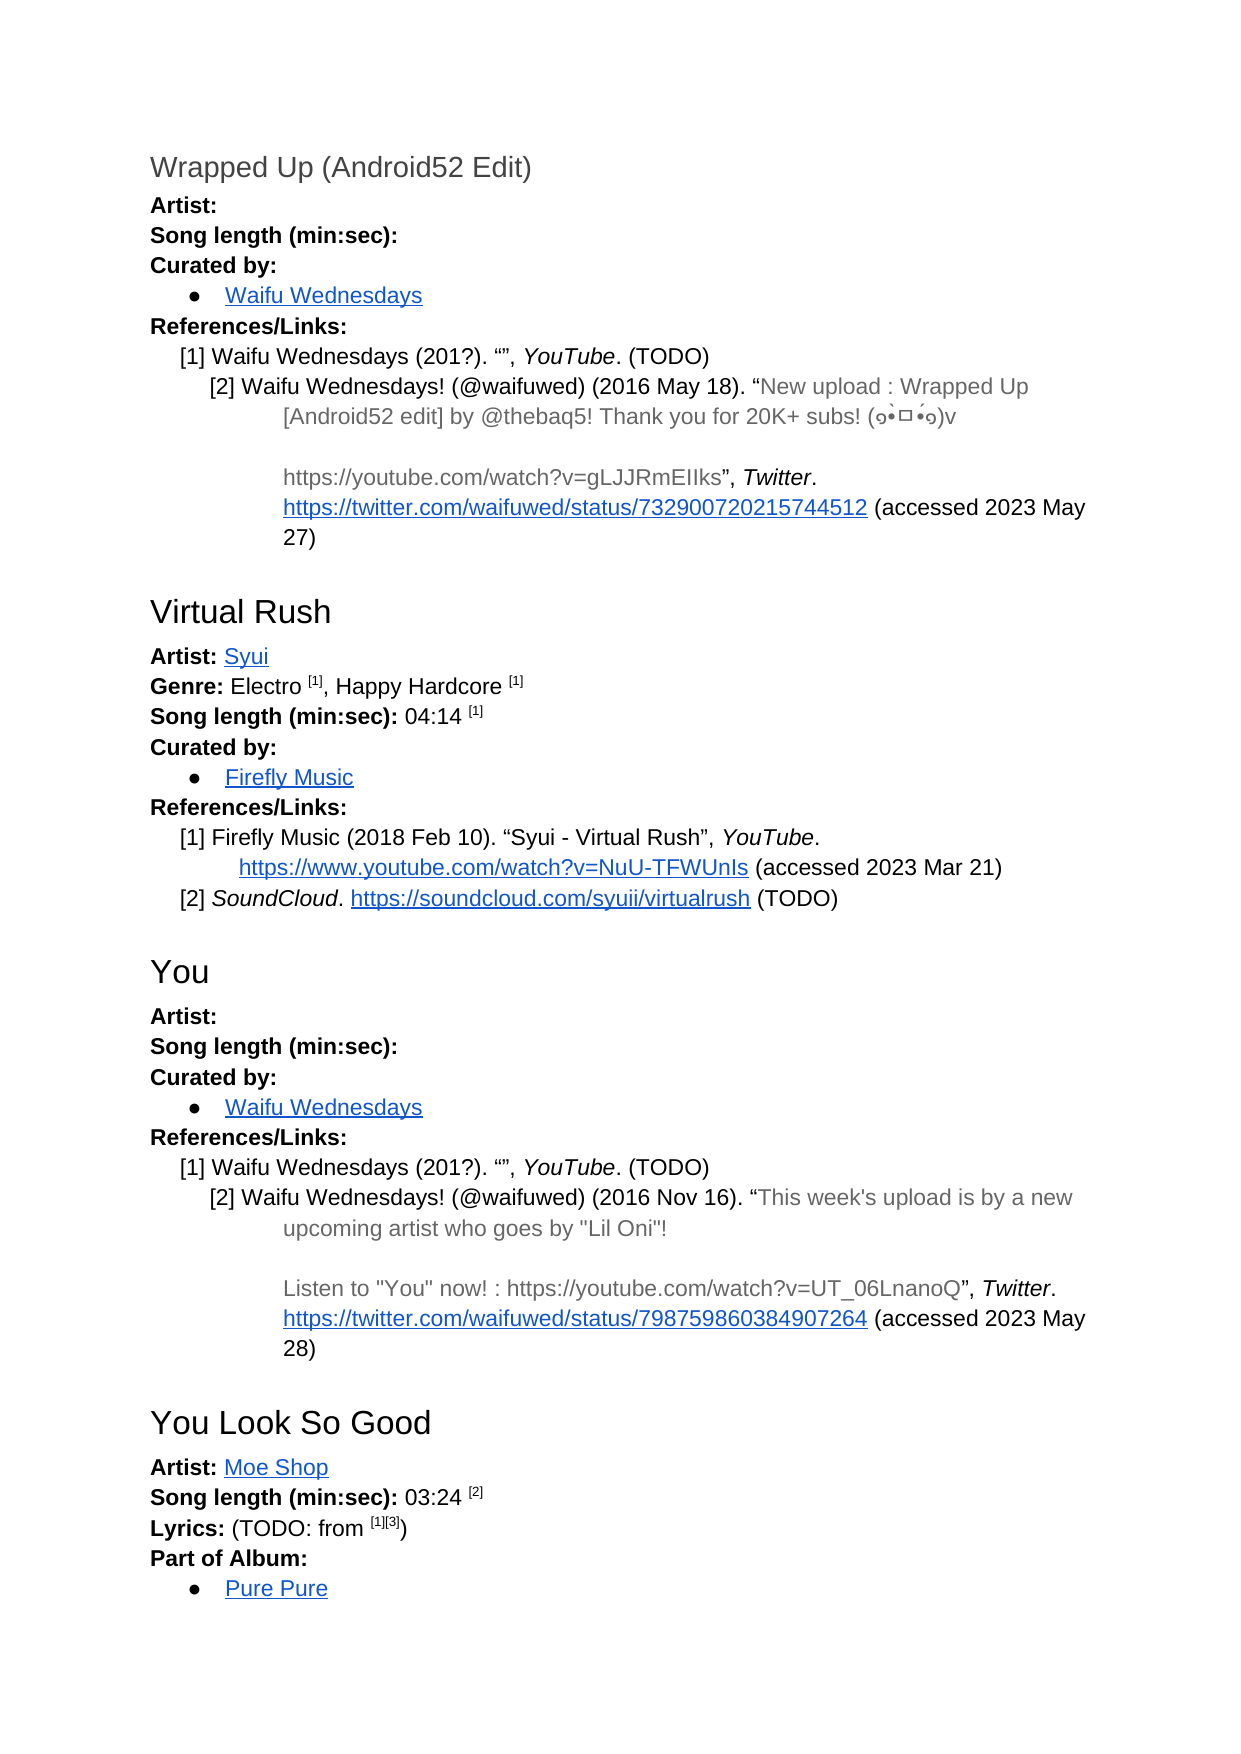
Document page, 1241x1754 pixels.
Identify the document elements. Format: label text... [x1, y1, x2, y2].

text [2] Waifu Wednesdays! (@waifuwed) (2016 Nov 16). “This week's upload is by a new upcoming artist who goes by "Lil Oni"! Listen to "You" now! : https://youtube.com/watch?v=UT_06LnanoQ”, Twitter. https://twitter.com/waifuwed/status/798759860384907264 (accessed 2023 May 28) [209, 1184, 1090, 1362]
text [2] Waifu Wednesdays! (@waifuwed) (2016 May 18). “New upload : Wrapped Up [Android52 edit] by @thebaq5! Thank you for 20K+ subs! (๑•̀ㅁ•́๑)v https://youtube.com/watch?v=gLJJRmEIIks”, Twitter. https://twitter.com/waifuwed/status/732900720215744512 (accessed 2023 May 27) [209, 373, 1090, 551]
list Firefly Music [187, 764, 1090, 790]
list Pure Pure [187, 1575, 1090, 1601]
text Genre: Electro [1], Happy Hardcore [1] [150, 673, 1090, 699]
text [1] Waifu Wednesdays (201?). “”, YouTube. (TODO) [179, 343, 1090, 369]
text Lyrics: (TODO: from [1][3]) [150, 1514, 1090, 1541]
text [2] SoundCloud. https://soundcloud.com/syuii/virtualrush (TODO) [179, 884, 1090, 911]
text References/Links: [150, 313, 1090, 339]
text Curated by: [150, 252, 1090, 279]
text [1] Waifu Wednesdays (201?). “”, YouTube. (TODO) [179, 1154, 1090, 1181]
text Artist: Moe Shop [150, 1454, 1090, 1480]
text Artist: Syui [150, 643, 1090, 669]
text References/Links: [150, 1124, 1090, 1150]
text Curated by: [150, 1063, 1090, 1090]
subtitle You [150, 952, 1090, 991]
text Artist: [150, 1003, 1090, 1029]
text Song length (min:sec): 04:14 [1] [150, 703, 1090, 729]
subtitle You Look So Good [150, 1403, 1090, 1442]
text Song length (min:sec): 03:24 [2] [150, 1484, 1090, 1511]
list Waifu Wednesdays [187, 282, 1090, 309]
text Artist: [150, 192, 1090, 218]
text Part of Album: [150, 1545, 1090, 1571]
subtitle Virtual Rush [150, 592, 1090, 630]
text Song length (min:sec): [150, 222, 1090, 248]
list Waifu Wednesdays [187, 1094, 1090, 1120]
text Curated by: [150, 733, 1090, 760]
text References/Links: [150, 794, 1090, 820]
subtitle Wrapped Up (Android52 Edit) [150, 150, 1090, 183]
text [1] Firefly Music (2018 Feb 10). “Syui - Virtual Rush”, YouTube. https://www.youtube.com/watch?v=NuU-TFWUnIs (accessed 2023 Mar 21) [179, 824, 1090, 881]
text Song length (min:sec): [150, 1033, 1090, 1060]
